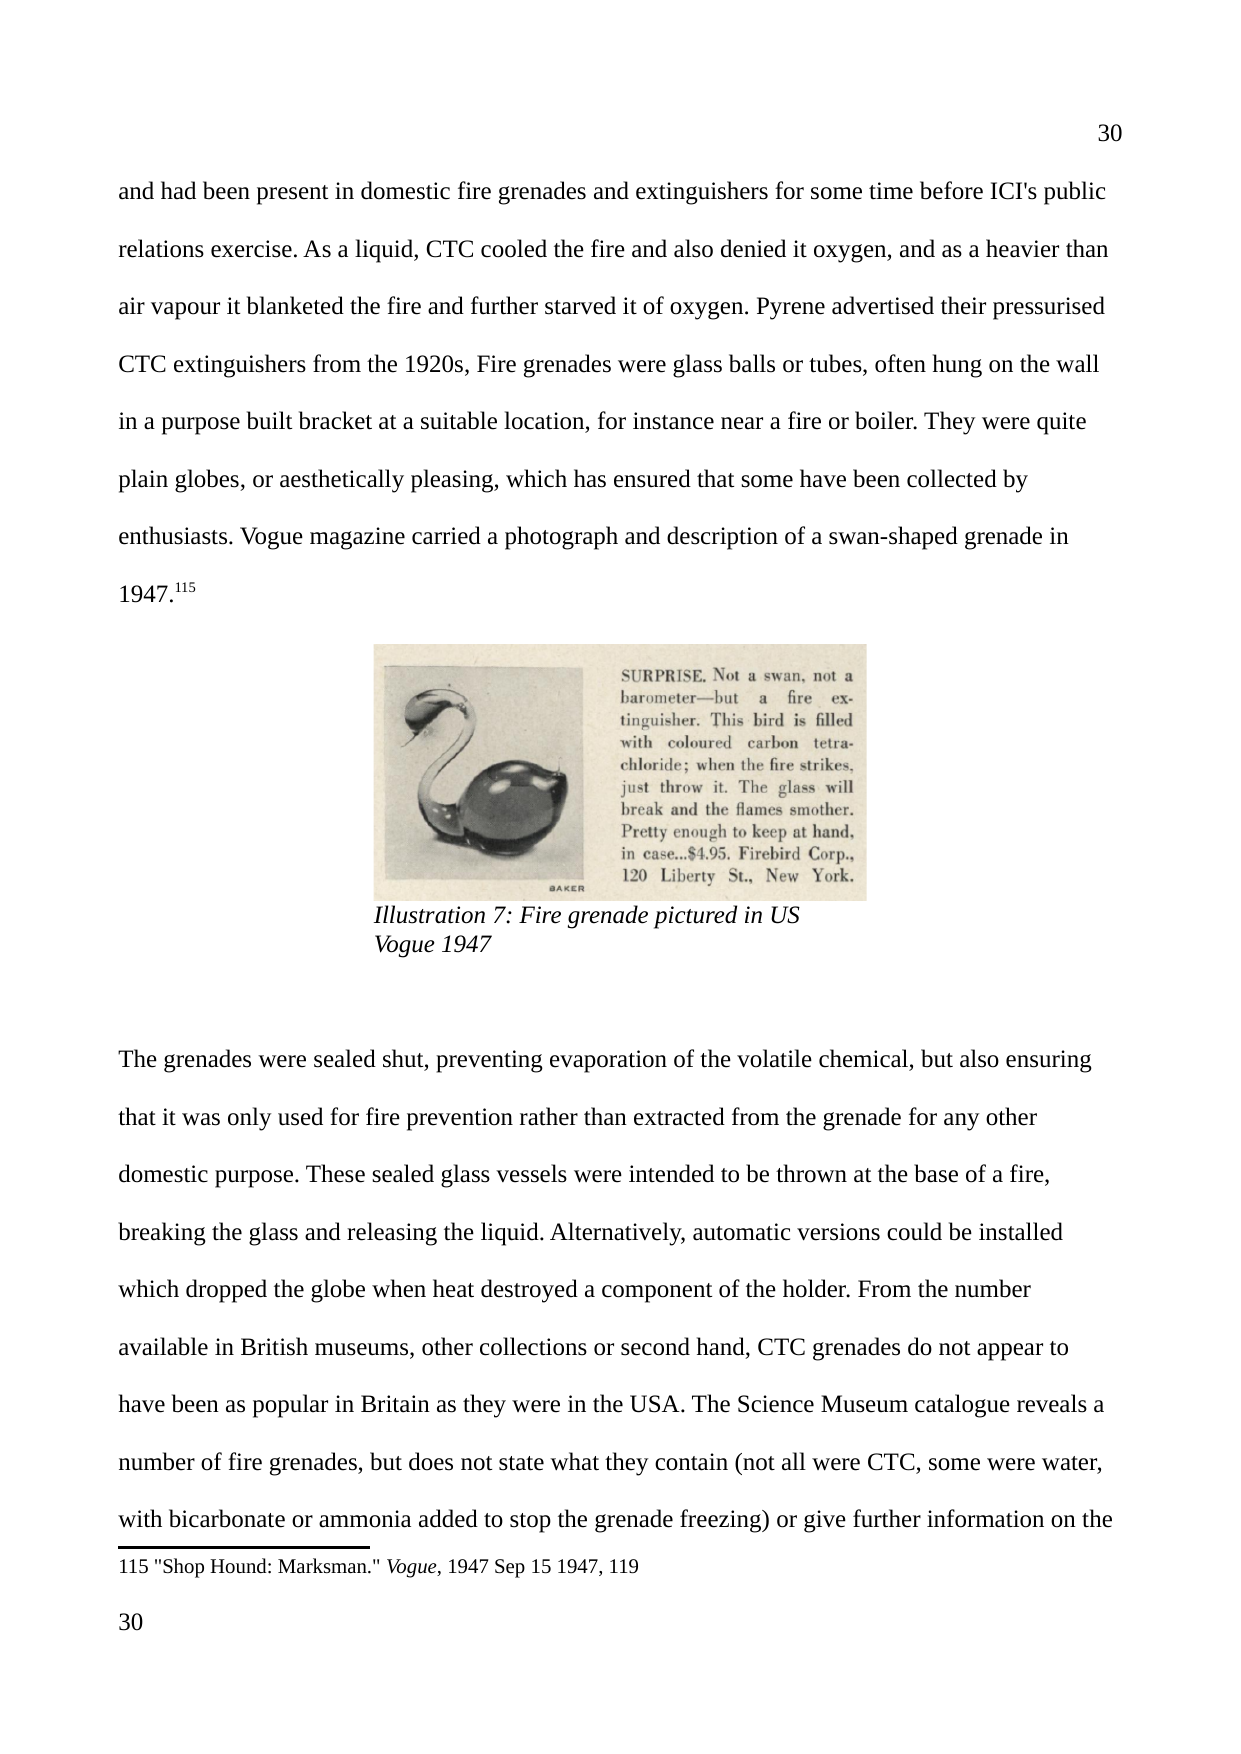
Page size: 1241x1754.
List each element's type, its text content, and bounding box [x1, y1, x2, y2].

text and had been present in domestic fire grenades and extinguishers for some time before ICI's public relations exercise. As a liquid, CTC cooled the fire and also denied it oxygen, and as a heavier than air vapour it blanketed the fire and further starved it of oxygen. Pyrene advertised their pressurised CTC extinguishers from the 1920s, Fire grenades were glass balls or tubes, often hung on the wall in a purpose built bracket at a suitable location, for instance near a fire or boiler. They were quite plain globes, or aesthetically pleasing, which has ensured that some have been collected by enthusiasts. Vogue magazine carried a photograph and description of a swan-shaped grenade in 1947. [118, 176, 1122, 608]
text Illustration 7: Fire grenade pictured in US Vogue 1947 [373, 901, 867, 958]
picture [373, 644, 867, 901]
text "Shop Hound: Marksman." Vogue, 1947 Sep 15 1947, 119 [118, 1553, 1122, 1578]
text The grenades were sealed shut, preventing evaporation of the volatile chemical, but also ensuring that it was only used for fire prevention rather than extracted from the grenade for any other domestic purpose. These sealed glass vessels were intended to be thrown at the base of a fire, breaking the glass and releasing the liquid. Alternatively, automatic versions could be installed which dropped the globe when heat destroyed a component of the holder. From the number available in British museums, other collections or second hand, CTC grenades do not appear to have been as popular in Britain as they were in the USA. The Science Museum catalogue reveals a number of fire grenades, but does not state what they contain (not all were CTC, some were water, with bicarbonate or ammonia added to stop the grenade freezing) or give further information on the [118, 1044, 1122, 1533]
